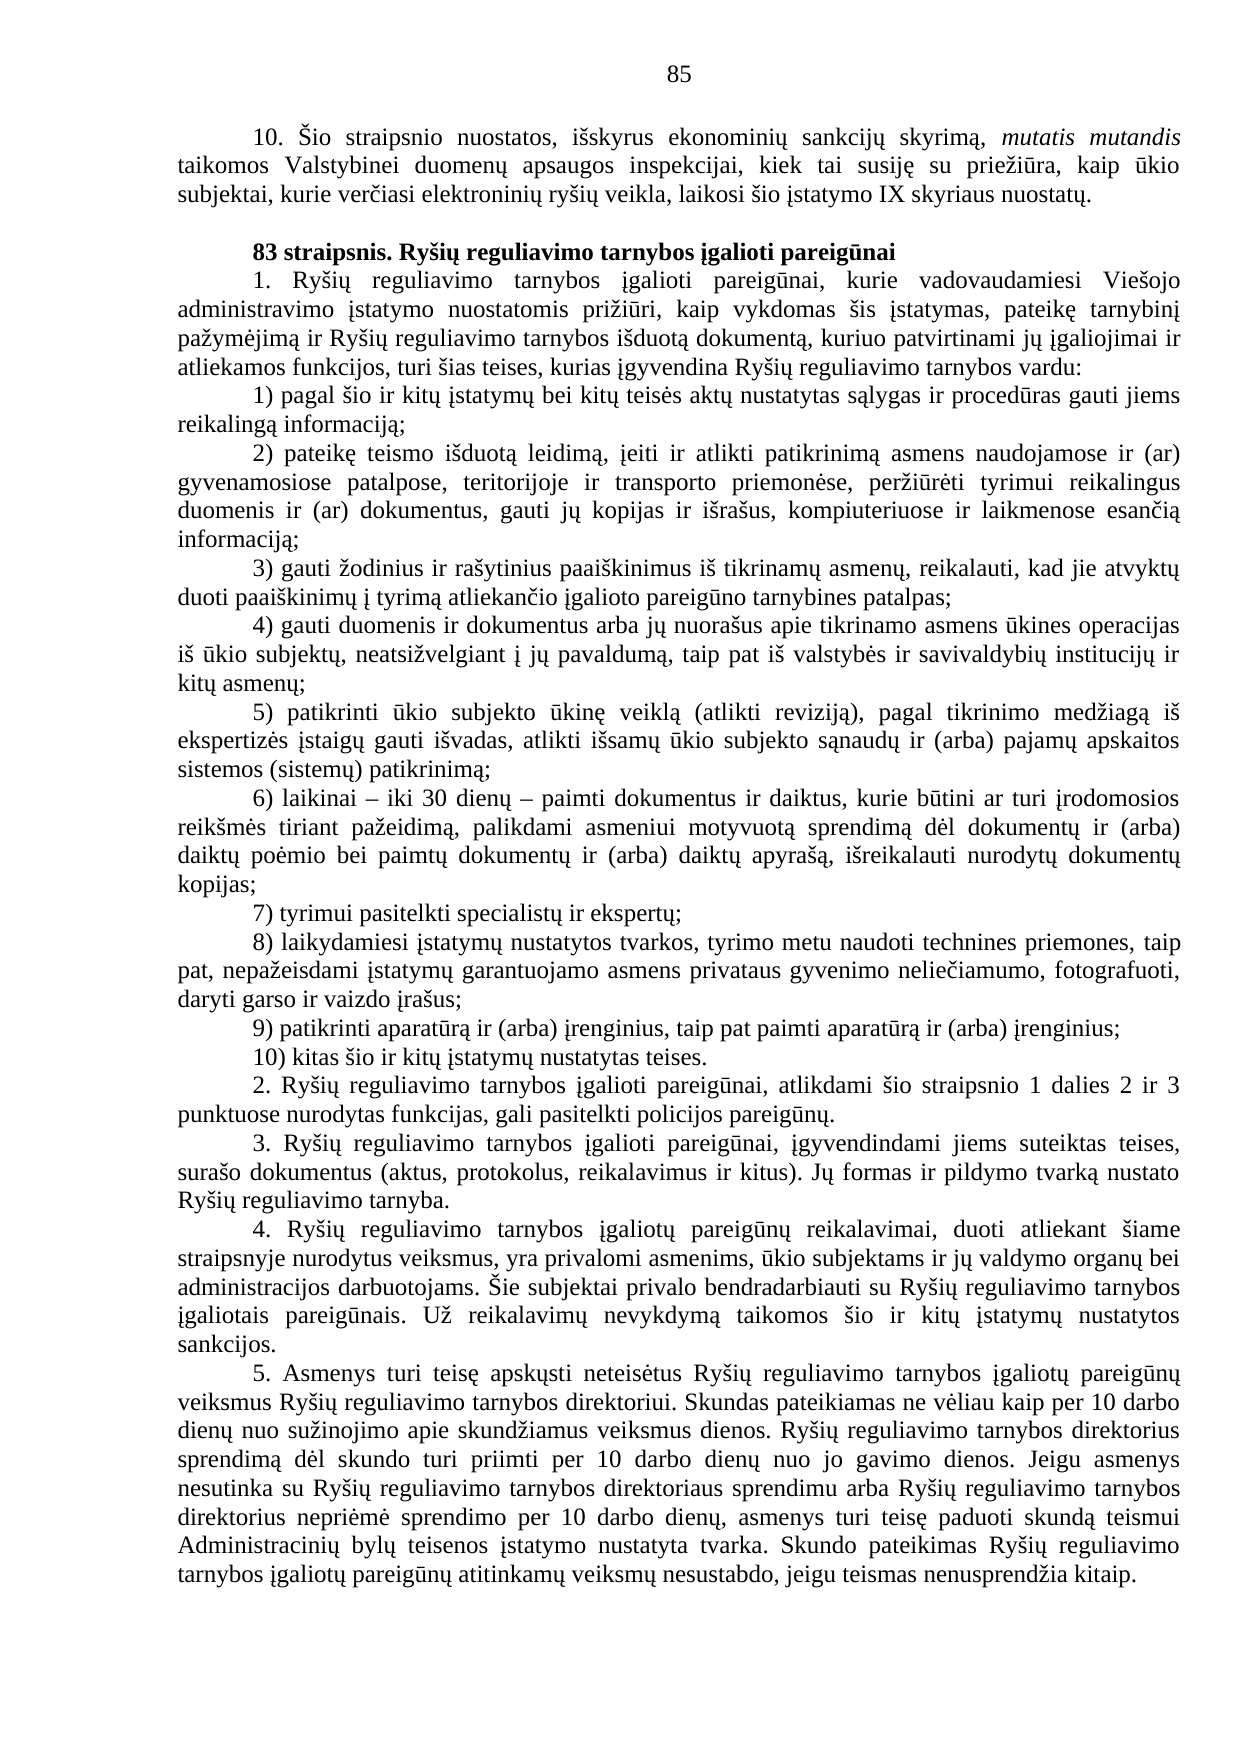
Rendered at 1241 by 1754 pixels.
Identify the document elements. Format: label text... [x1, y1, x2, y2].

text 10) kitas šio ir kitų įstatymų nustatytas teises. [177, 1042, 1181, 1071]
text 8) laikydamiesi įstatymų nustatytos tvarkos, tyrimo metu naudoti technines priemones, taip pat, nepažeisdami įstatymų garantuojamo asmens privataus gyvenimo neliečiamumo, fotografuoti, daryti garso ir vaizdo įrašus; [177, 927, 1181, 1013]
text 2) pateikę teismo išduotą leidimą, įeiti ir atlikti patikrinimą asmens naudojamose ir (ar) gyvenamosiose patalpose, teritorijoje ir transporto priemonėse, peržiūrėti tyrimui reikalingus duomenis ir (ar) dokumentus, gauti jų kopijas ir išrašus, kompiuteriuose ir laikmenose esančią informaciją; [177, 438, 1181, 553]
text 10. Šio straipsnio nuostatos, išskyrus ekonominių sankcijų skyrimą, mutatis mutandis taikomos Valstybinei duomenų apsaugos inspekcijai, kiek tai susiję su priežiūra, kaip ūkio subjektai, kurie verčiasi elektroninių ryšių veikla, laikosi šio įstatymo IX skyriaus nuostatų. [177, 122, 1181, 208]
text 5) patikrinti ūkio subjekto ūkinę veiklą (atlikti reviziją), pagal tikrinimo medžiagą iš ekspertizės įstaigų gauti išvadas, atlikti išsamų ūkio subjekto sąnaudų ir (arba) pajamų apskaitos sistemos (sistemų) patikrinimą; [177, 697, 1181, 783]
text 5. Asmenys turi teisę apskųsti neteisėtus Ryšių reguliavimo tarnybos įgaliotų pareigūnų veiksmus Ryšių reguliavimo tarnybos direktoriui. Skundas pateikiamas ne vėliau kaip per 10 darbo dienų nuo sužinojimo apie skundžiamus veiksmus dienos. Ryšių reguliavimo tarnybos direktorius sprendimą dėl skundo turi priimti per 10 darbo dienų nuo jo gavimo dienos. Jeigu asmenys nesutinka su Ryšių reguliavimo tarnybos direktoriaus sprendimu arba Ryšių reguliavimo tarnybos direktorius nepriėmė sprendimo per 10 darbo dienų, asmenys turi teisę paduoti skundą teismui Administracinių bylų teisenos įstatymo nustatyta tvarka. Skundo pateikimas Ryšių reguliavimo tarnybos įgaliotų pareigūnų atitinkamų veiksmų nesustabdo, jeigu teismas nenusprendžia kitaip. [177, 1358, 1181, 1588]
text 2. Ryšių reguliavimo tarnybos įgalioti pareigūnai, atlikdami šio straipsnio 1 dalies 2 ir 3 punktuose nurodytas funkcijas, gali pasitelkti policijos pareigūnų. [177, 1071, 1181, 1128]
text 1. Ryšių reguliavimo tarnybos įgalioti pareigūnai, kurie vadovaudamiesi Viešojo administravimo įstatymo nuostatomis prižiūri, kaip vykdomas šis įstatymas, pateikę tarnybinį pažymėjimą ir Ryšių reguliavimo tarnybos išduotą dokumentą, kuriuo patvirtinami jų įgaliojimai ir atliekamos funkcijos, turi šias teises, kurias įgyvendina Ryšių reguliavimo tarnybos vardu: [177, 266, 1181, 381]
text 3. Ryšių reguliavimo tarnybos įgalioti pareigūnai, įgyvendindami jiems suteiktas teises, surašo dokumentus (aktus, protokolus, reikalavimus ir kitus). Jų formas ir pildymo tvarką nustato Ryšių reguliavimo tarnyba. [177, 1128, 1181, 1214]
text 4. Ryšių reguliavimo tarnybos įgaliotų pareigūnų reikalavimai, duoti atliekant šiame straipsnyje nurodytus veiksmus, yra privalomi asmenims, ūkio subjektams ir jų valdymo organų bei administracijos darbuotojams. Šie subjektai privalo bendradarbiauti su Ryšių reguliavimo tarnybos įgaliotais pareigūnais. Už reikalavimų nevykdymą taikomos šio ir kitų įstatymų nustatytos sankcijos. [177, 1214, 1181, 1358]
text 1) pagal šio ir kitų įstatymų bei kitų teisės aktų nustatytas sąlygas ir procedūras gauti jiems reikalingą informaciją; [177, 381, 1181, 438]
text 3) gauti žodinius ir rašytinius paaiškinimus iš tikrinamų asmenų, reikalauti, kad jie atvyktų duoti paaiškinimų į tyrimą atliekančio įgalioto pareigūno tarnybines patalpas; [177, 553, 1181, 611]
text 4) gauti duomenis ir dokumentus arba jų nuorašus apie tikrinamo asmens ūkines operacijas iš ūkio subjektų, neatsižvelgiant į jų pavaldumą, taip pat iš valstybės ir savivaldybių institucijų ir kitų asmenų; [177, 611, 1181, 697]
text 83 straipsnis. Ryšių reguliavimo tarnybos įgalioti pareigūnai [177, 237, 1181, 266]
text 6) laikinai – iki 30 dienų – paimti dokumentus ir daiktus, kurie būtini ar turi įrodomosios reikšmės tiriant pažeidimą, palikdami asmeniui motyvuotą sprendimą dėl dokumentų ir (arba) daiktų poėmio bei paimtų dokumentų ir (arba) daiktų apyrašą, išreikalauti nurodytų dokumentų kopijas; [177, 783, 1181, 898]
text 9) patikrinti aparatūrą ir (arba) įrenginius, taip pat paimti aparatūrą ir (arba) įrenginius; [177, 1013, 1181, 1042]
text 7) tyrimui pasitelkti specialistų ir ekspertų; [177, 898, 1181, 927]
